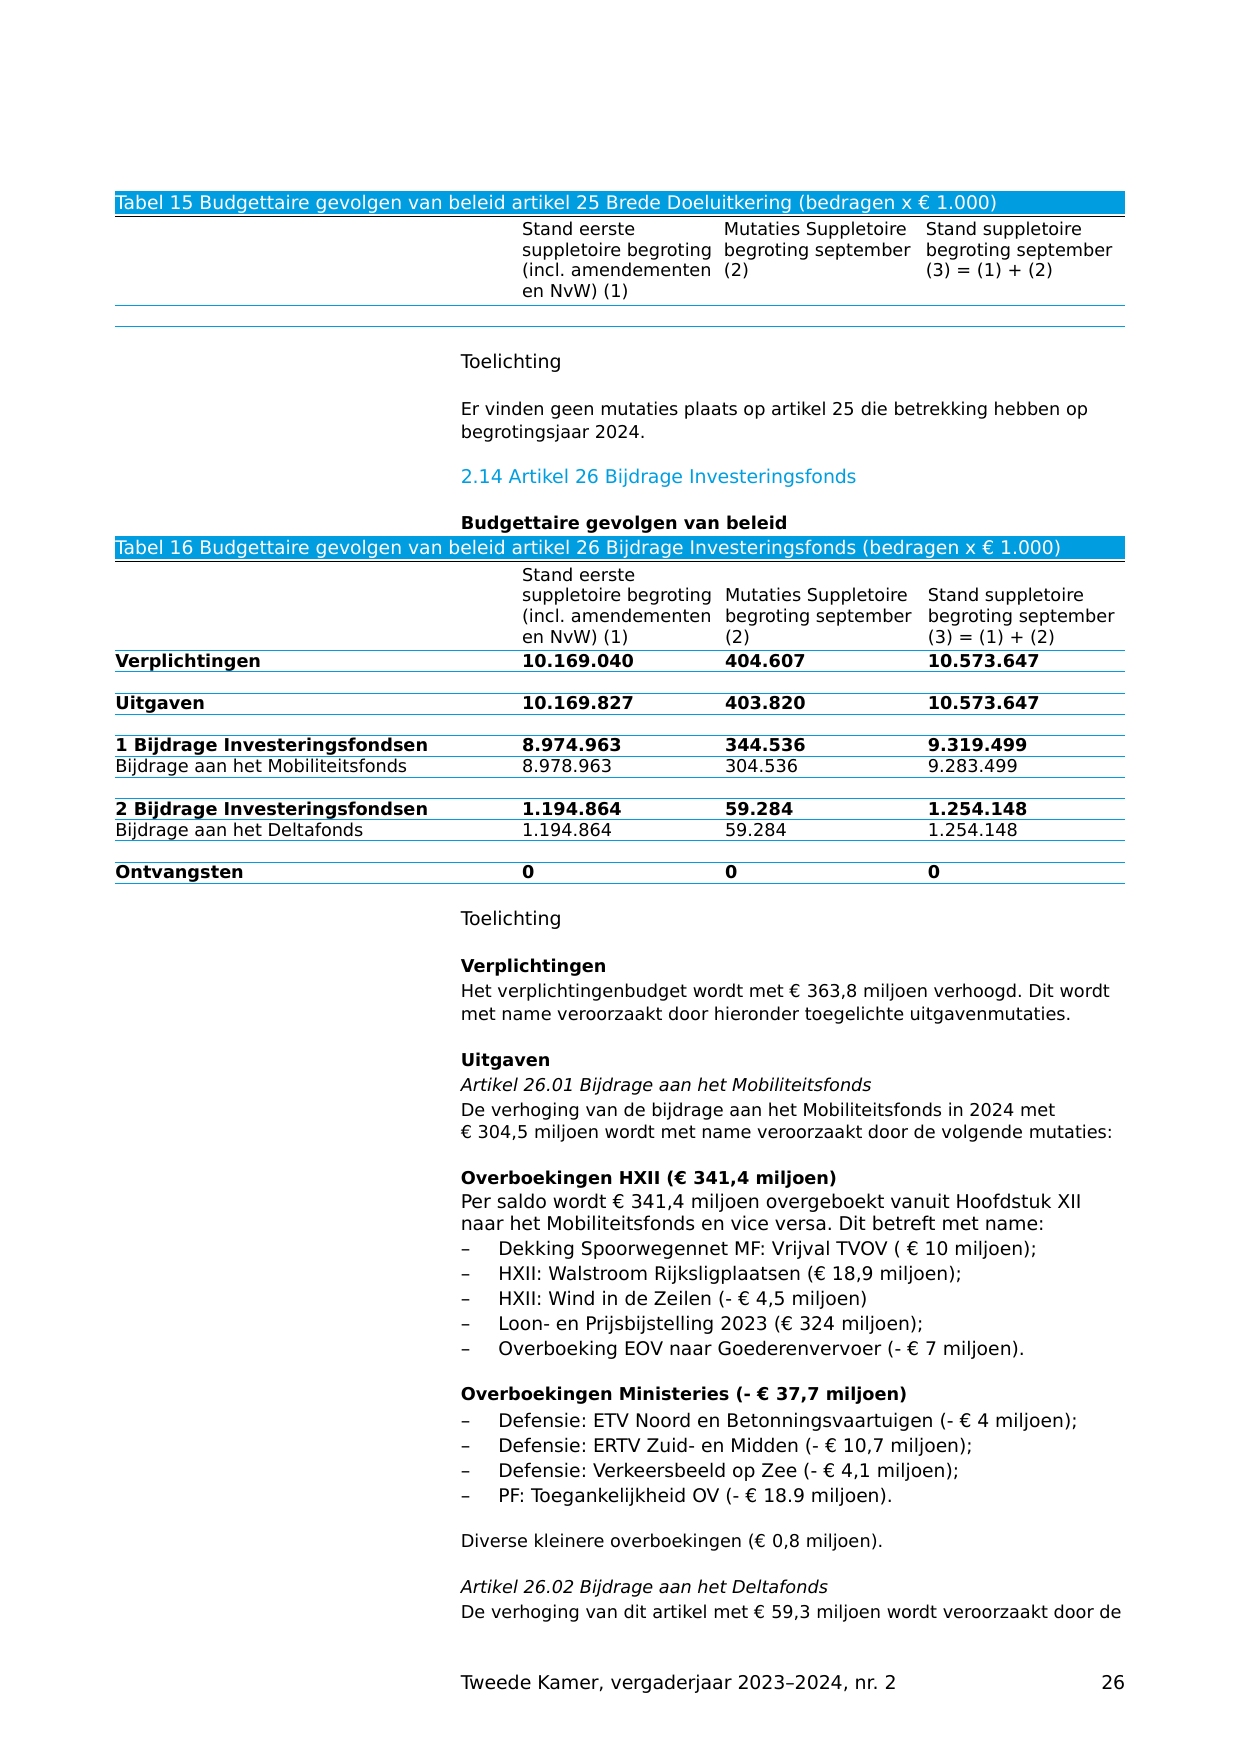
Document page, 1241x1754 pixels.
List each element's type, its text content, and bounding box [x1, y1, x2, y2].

title 2.14 Artikel 26 Bijdrage Investeringsfonds [461, 466, 1125, 488]
table_cell 10.169.827 [519, 694, 722, 713]
table_cell 10.169.040 [519, 651, 722, 671]
text Diverse kleinere overboekingen (€ 0,8 miljoen). [461, 1529, 1125, 1552]
text Artikel 26.02 Bijdrage aan het Deltafonds [461, 1575, 1125, 1598]
table_cell 1.194.864 [519, 799, 722, 819]
text Overboekingen HXII (€ 341,4 miljoen) [461, 1166, 1125, 1189]
table_cell [519, 778, 722, 798]
table_cell [925, 715, 1125, 735]
table_cell [115, 778, 519, 798]
text Er vinden geen mutaties plaats op artikel 25 die betrekking hebben op begrotingsjaar 2024. [461, 397, 1125, 443]
table_cell [519, 841, 722, 862]
list Overboeking EOV naar Goederenvervoer (- € 7 miljoen). [461, 1335, 1125, 1360]
table_cell [923, 306, 1125, 326]
list Dekking Spoorwegennet MF: Vrijval TVOV ( € 10 miljoen); [461, 1235, 1125, 1260]
table_cell Mutaties Suppletoire begroting september (2) [721, 217, 923, 304]
text Uitgaven [461, 1048, 1125, 1071]
text Budgettaire gevolgen van beleid [461, 511, 1125, 534]
table_cell [115, 841, 519, 862]
table_cell 1 Bijdrage Investeringsfondsen [115, 736, 519, 756]
text De verhoging van de bijdrage aan het Mobiliteitsfonds in 2024 met € 304,5 miljoen wordt met name veroorzaakt door de volgende mutaties: [461, 1098, 1125, 1143]
table_cell [115, 715, 519, 735]
table_cell Bijdrage aan het Mobiliteitsfonds [115, 757, 519, 777]
text De verhoging van dit artikel met € 59,3 miljoen wordt veroorzaakt door de [461, 1600, 1125, 1623]
table_cell 59.284 [722, 820, 925, 840]
table_cell [722, 778, 925, 798]
list Defensie: Verkeersbeeld op Zee (- € 4,1 miljoen); [461, 1457, 1125, 1482]
table_cell 8.974.963 [519, 736, 722, 756]
list HXII: Walstroom Rijksligplaatsen (€ 18,9 miljoen); [461, 1260, 1125, 1285]
list Loon- en Prĳsbĳstelling 2023 (€ 324 miljoen); [461, 1310, 1125, 1335]
table_cell [925, 672, 1125, 692]
table_cell [722, 672, 925, 692]
table_cell [519, 715, 722, 735]
table_cell 59.284 [722, 799, 925, 819]
table_cell [115, 217, 186, 304]
table_cell 2 Bijdrage Investeringsfondsen [115, 799, 519, 819]
table_cell Stand suppletoire begroting september (3) = (1) + (2) [923, 217, 1125, 304]
text Het verplichtingenbudget wordt met € 363,8 miljoen verhoogd. Dit wordt met name veroorzaakt door hieronder toegelichte uitgavenmutaties. [461, 979, 1125, 1025]
table_cell [115, 562, 519, 650]
table_cell [186, 306, 519, 326]
table_cell [186, 217, 519, 304]
title Toelichting [461, 351, 1125, 373]
table_cell 1.254.148 [925, 799, 1125, 819]
table_cell 0 [925, 863, 1125, 883]
table_cell 0 [722, 863, 925, 883]
text Verplichtingen [461, 954, 1125, 977]
table_cell [115, 672, 519, 692]
table_cell 9.283.499 [925, 757, 1125, 777]
list PF: Toegankelijkheid OV (- € 18.9 miljoen). [461, 1482, 1125, 1507]
text Overboekingen Ministeries (- € 37,7 miljoen) [461, 1382, 1125, 1405]
table_cell Mutaties Suppletoire begroting september (2) [722, 562, 925, 650]
table_cell [115, 306, 186, 326]
title Toelichting [461, 908, 1125, 930]
table_cell [722, 841, 925, 862]
table_cell 304.536 [722, 757, 925, 777]
table_cell Stand eerste suppletoire begroting (incl. amendementen en NvW) (1) [519, 217, 721, 304]
list Defensie: ERTV Zuid- en Midden (- € 10,7 miljoen); [461, 1432, 1125, 1457]
list HXII: Wind in de Zeilen (- € 4,5 miljoen) [461, 1285, 1125, 1310]
table_cell [925, 841, 1125, 862]
text Per saldo wordt € 341,4 miljoen overgeboekt vanuit Hoofdstuk XII naar het Mobiliteitsfonds en vice versa. Dit betreft met name: [461, 1191, 1125, 1235]
table_cell 0 [519, 863, 722, 883]
table_cell Stand suppletoire begroting september (3) = (1) + (2) [925, 562, 1125, 650]
table_cell 404.607 [722, 651, 925, 671]
table_cell Stand eerste suppletoire begroting (incl. amendementen en NvW) (1) [519, 562, 722, 650]
table_cell Uitgaven [115, 694, 519, 713]
table_cell 9.319.499 [925, 736, 1125, 756]
table_cell 403.820 [722, 694, 925, 713]
table_cell Ontvangsten [115, 863, 519, 883]
table_cell [519, 306, 721, 326]
table_cell [519, 672, 722, 692]
table_cell [721, 306, 923, 326]
table_cell 8.978.963 [519, 757, 722, 777]
table_cell 10.573.647 [925, 694, 1125, 713]
text Artikel 26.01 Bijdrage aan het Mobiliteitsfonds [461, 1073, 1125, 1096]
table_cell [722, 715, 925, 735]
table_cell 1.254.148 [925, 820, 1125, 840]
list Defensie: ETV Noord en Betonningsvaartuigen (- € 4 miljoen); [461, 1407, 1125, 1432]
table_cell 344.536 [722, 736, 925, 756]
table_cell [925, 778, 1125, 798]
table_cell 1.194.864 [519, 820, 722, 840]
table_cell Verplichtingen [115, 651, 519, 671]
table_cell 10.573.647 [925, 651, 1125, 671]
table_cell Bijdrage aan het Deltafonds [115, 820, 519, 840]
